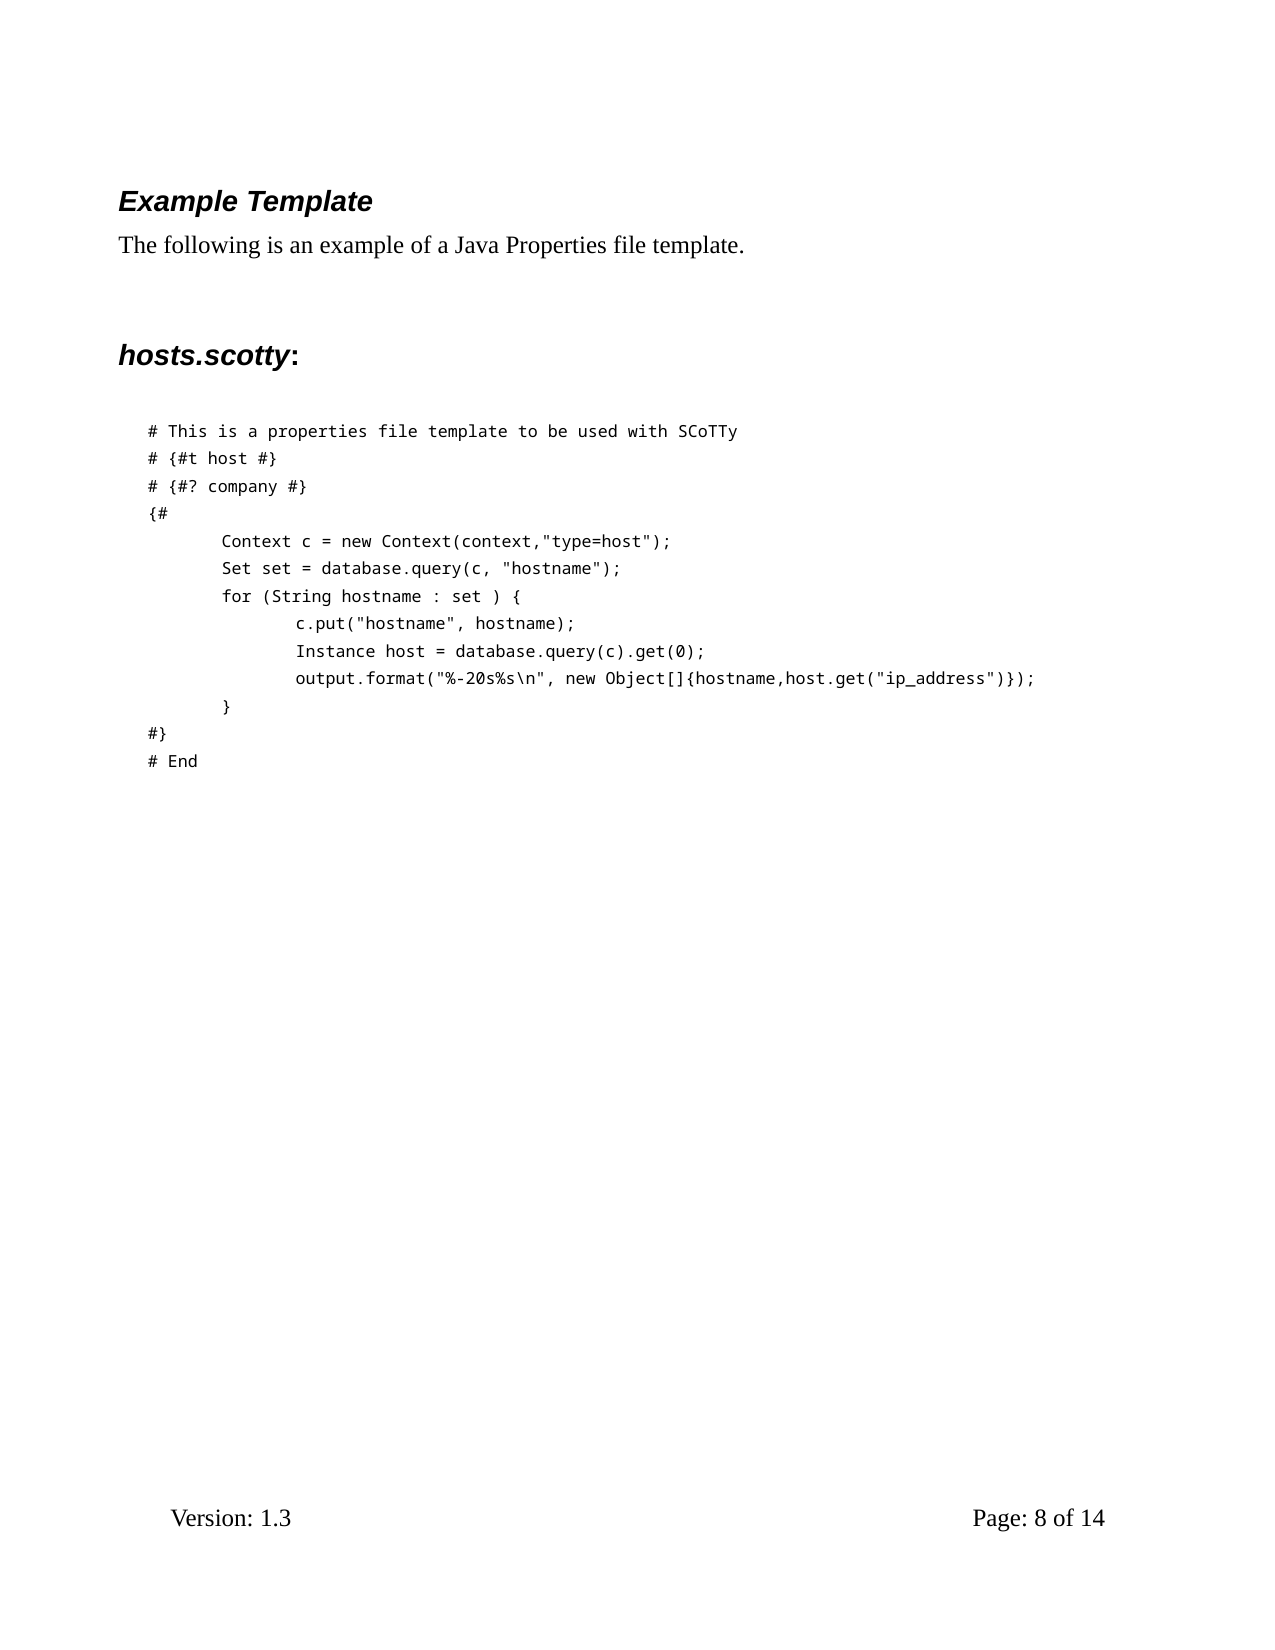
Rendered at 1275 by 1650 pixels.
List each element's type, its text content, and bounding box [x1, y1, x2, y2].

text Instance host = database.query(c).get(0); [148, 645, 1157, 660]
text Set set = database.query(c, "hostname"); [148, 563, 1157, 578]
text for (String hostname : set ) { [148, 590, 1157, 605]
text #} [148, 728, 1157, 743]
text {# [148, 508, 1157, 523]
text # This is a properties file template to be used with SCoTTy [148, 425, 1157, 440]
text } [148, 700, 1157, 715]
text c.put("hostname", hostname); [148, 618, 1157, 633]
text # {#? company #} [148, 480, 1157, 495]
text The following is an example of a Java Properties file template. [118, 230, 1157, 259]
text # End [148, 755, 1157, 770]
text output.format("%-20s%s\n", new Object[]{hostname,host.get("ip_address")}); [148, 673, 1157, 688]
subtitle Example Template [118, 184, 1157, 218]
text # {#t host #} [148, 453, 1157, 468]
text Context c = new Context(context,"type=host"); [148, 535, 1157, 550]
subtitle hosts.scotty: [118, 338, 1157, 371]
